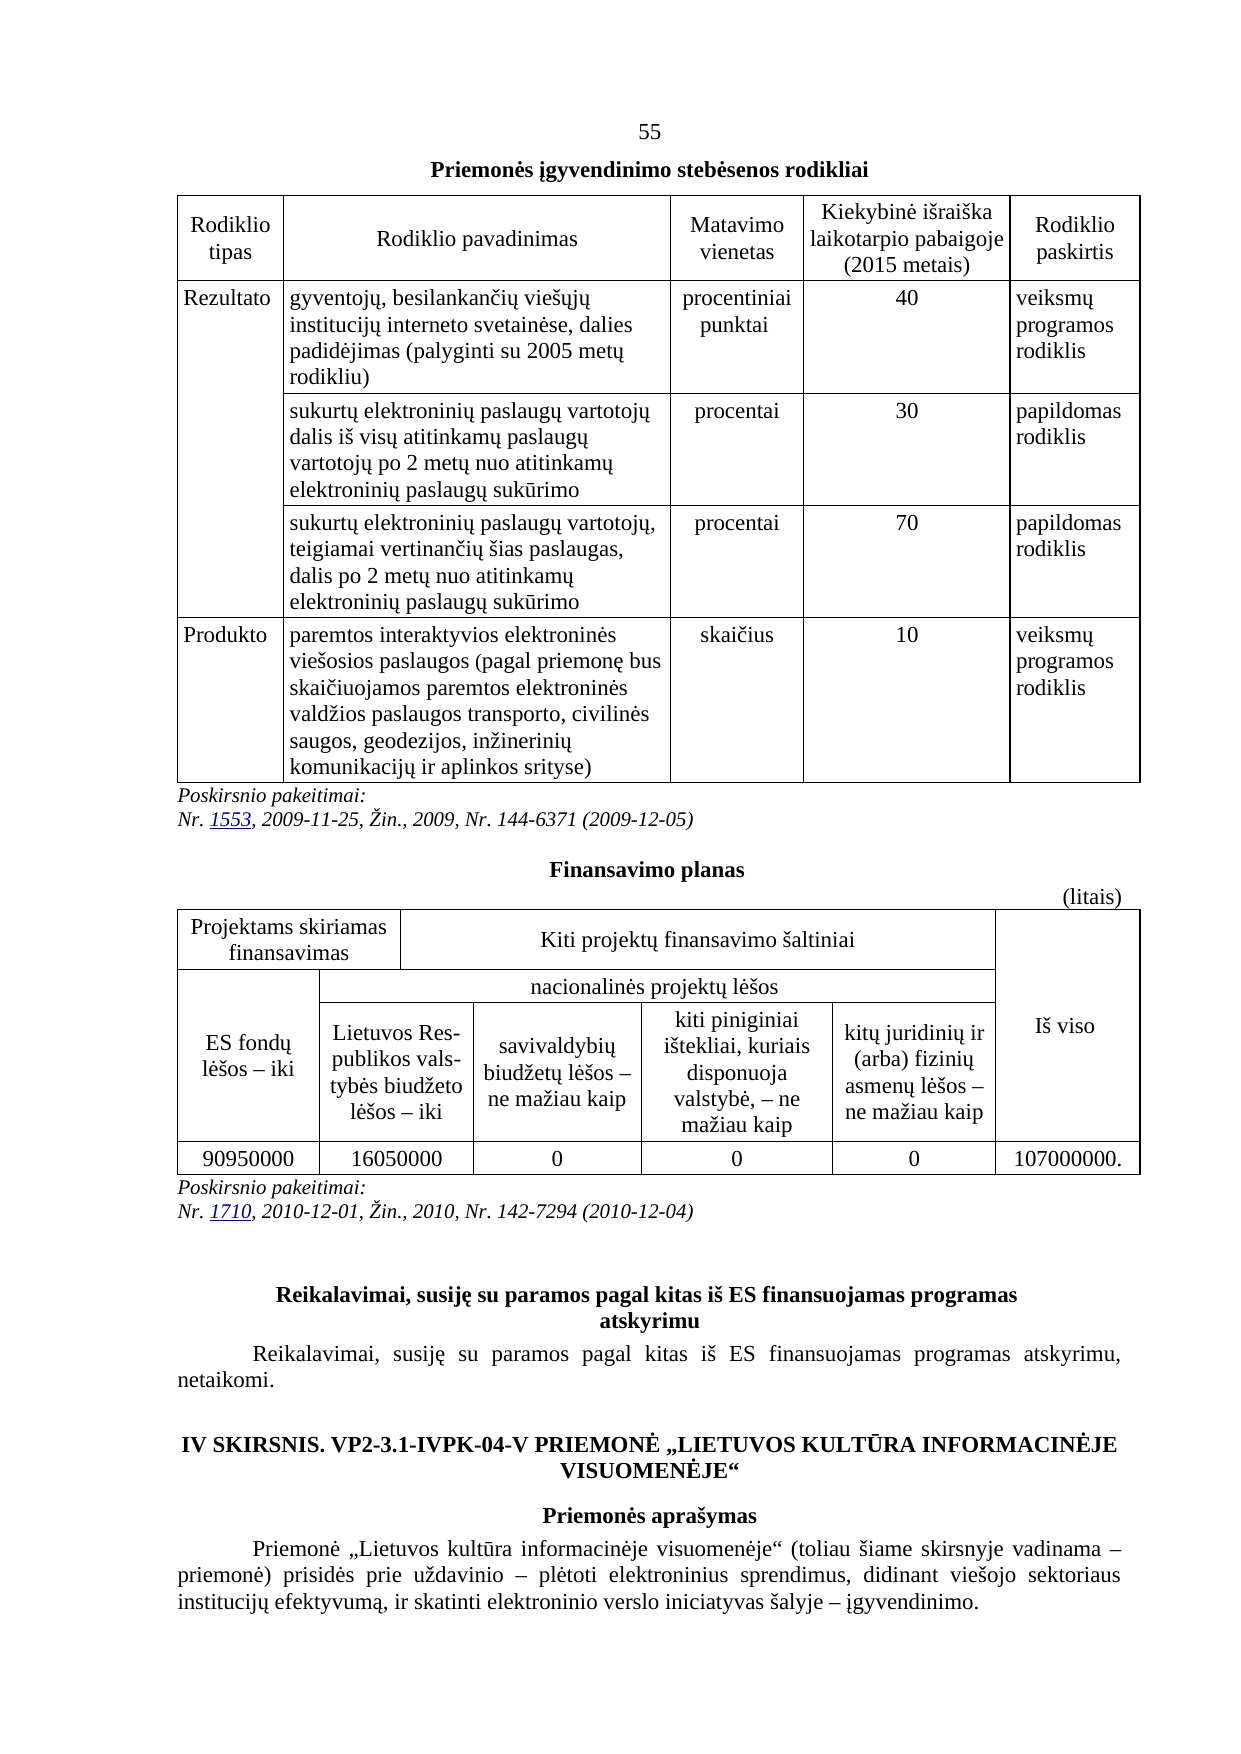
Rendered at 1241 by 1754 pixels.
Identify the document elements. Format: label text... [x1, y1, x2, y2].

table_header Iš viso [996, 910, 1139, 1141]
table_cell 107000000. [996, 1142, 1139, 1174]
text Priemonė „Lietuvos kultūra informacinėje visuomenėje“ (toliau šiame skirsnyje vadinama – priemonė) prisidės prie uždavinio – plėtoti elektroninius sprendimus, didinant viešojo sektoriaus institucijų efektyvumą, ir skatinti elektroninio verslo iniciatyvas šalyje – įgyvendinimo. [177, 1535, 1122, 1614]
table_cell sukurtų elektroninių paslaugų vartotojų dalis iš visų atitinkamų paslaugų vartotojų po 2 metų nuo atitinkamų elektroninių paslaugų sukūrimo [284, 394, 670, 505]
table_cell Produkto [178, 618, 283, 782]
table_cell Rezultato [178, 281, 283, 617]
table_cell paremtos interaktyvios elektroninės viešosios paslaugos (pagal priemonę bus skaičiuojamos paremtos elektroninės valdžios paslaugos transporto, civilinės saugos, geodezijos, inžinerinių komunikacijų ir aplinkos srityse) [284, 618, 670, 782]
table_cell gyventojų, besilankančių viešųjų institucijų interneto svetainėse, dalies padidėjimas (palyginti su 2005 metų rodikliu) [284, 281, 670, 393]
table_header Matavimo vienetas [671, 196, 803, 280]
table_cell 10 [804, 618, 1009, 782]
table_cell procentai [671, 506, 803, 617]
text Poskirsnio pakeitimai: [177, 1175, 1122, 1199]
text Reikalavimai, susiję su paramos pagal kitas iš ES finansuojamas programas atskyrimu, netaikomi. [177, 1339, 1122, 1392]
table_header Kiekybinė išraiška laikotarpio pabaigoje (2015 metais) [804, 196, 1009, 280]
table_header Rodiklio tipas [178, 196, 283, 280]
table_cell 90950000 [178, 1142, 319, 1174]
table_cell 30 [804, 394, 1009, 505]
table_cell veiksmų programos rodiklis [1011, 618, 1139, 782]
table_cell veiksmų programos rodiklis [1011, 281, 1139, 393]
table_cell ES fondų lėšos – iki [178, 970, 319, 1141]
text (litais) [177, 883, 1122, 909]
text IV SKIRSNIS. VP2-3.1-IVPK-04-V PRIEMONĖ „LIETUVOS KULTŪRA INFORMACINĖJE VISUOMENĖJE“ [177, 1431, 1122, 1484]
table_header Kiti projektų finansavimo šaltiniai [401, 910, 995, 969]
table_cell papildomas rodiklis [1011, 506, 1139, 617]
table_cell 40 [804, 281, 1009, 393]
table_cell 16050000 [320, 1142, 473, 1174]
table_cell sukurtų elektroninių paslaugų vartotojų, teigiamai vertinančių šias paslaugas, dalis po 2 metų nuo atitinkamų elektroninių paslaugų sukūrimo [284, 506, 670, 617]
table_cell 70 [804, 506, 1009, 617]
table_cell Lietuvos Res­publikos vals­tybės biudžeto lėšos – iki [320, 1003, 473, 1141]
table_cell 0 [833, 1142, 995, 1174]
text Nr. 1553, 2009-11-25, Žin., 2009, Nr. 144-6371 (2009-12-05) [177, 807, 1122, 831]
table_cell procentai [671, 394, 803, 505]
table_cell kitų juridinių ir (arba) fizinių asmenų lėšos – ne mažiau kaip [833, 1003, 995, 1141]
table_cell 0 [642, 1142, 832, 1174]
table_cell skaičius [671, 618, 803, 782]
text Priemonės įgyvendinimo stebėsenos rodikliai [177, 156, 1122, 182]
text Priemonės aprašymas [177, 1503, 1122, 1529]
table_cell papildomas rodiklis [1011, 394, 1139, 505]
table_cell procentiniai punktai [671, 281, 803, 393]
table_header Rodiklio paskirtis [1011, 196, 1139, 280]
table_cell 0 [474, 1142, 641, 1174]
text Finansavimo planas [177, 856, 1122, 883]
table_header Projektams skiriamas finansavimas [178, 910, 400, 969]
text Nr. 1710, 2010-12-01, Žin., 2010, Nr. 142-7294 (2010-12-04) [177, 1199, 1122, 1223]
table_cell nacionalinės projektų lėšos [320, 970, 995, 1002]
table_cell kiti piniginiai ištekliai, kuriais disponuoja valstybė, – ne mažiau kaip [642, 1003, 832, 1141]
text Poskirsnio pakeitimai: [177, 783, 1122, 807]
table_cell savivaldybių biudžetų lėšos – ne mažiau kaip [474, 1003, 641, 1141]
table_header Rodiklio pavadinimas [284, 196, 670, 280]
text Reikalavimai, susiję su paramos pagal kitas iš ES finansuojamas programas atskyrimu [177, 1281, 1122, 1333]
